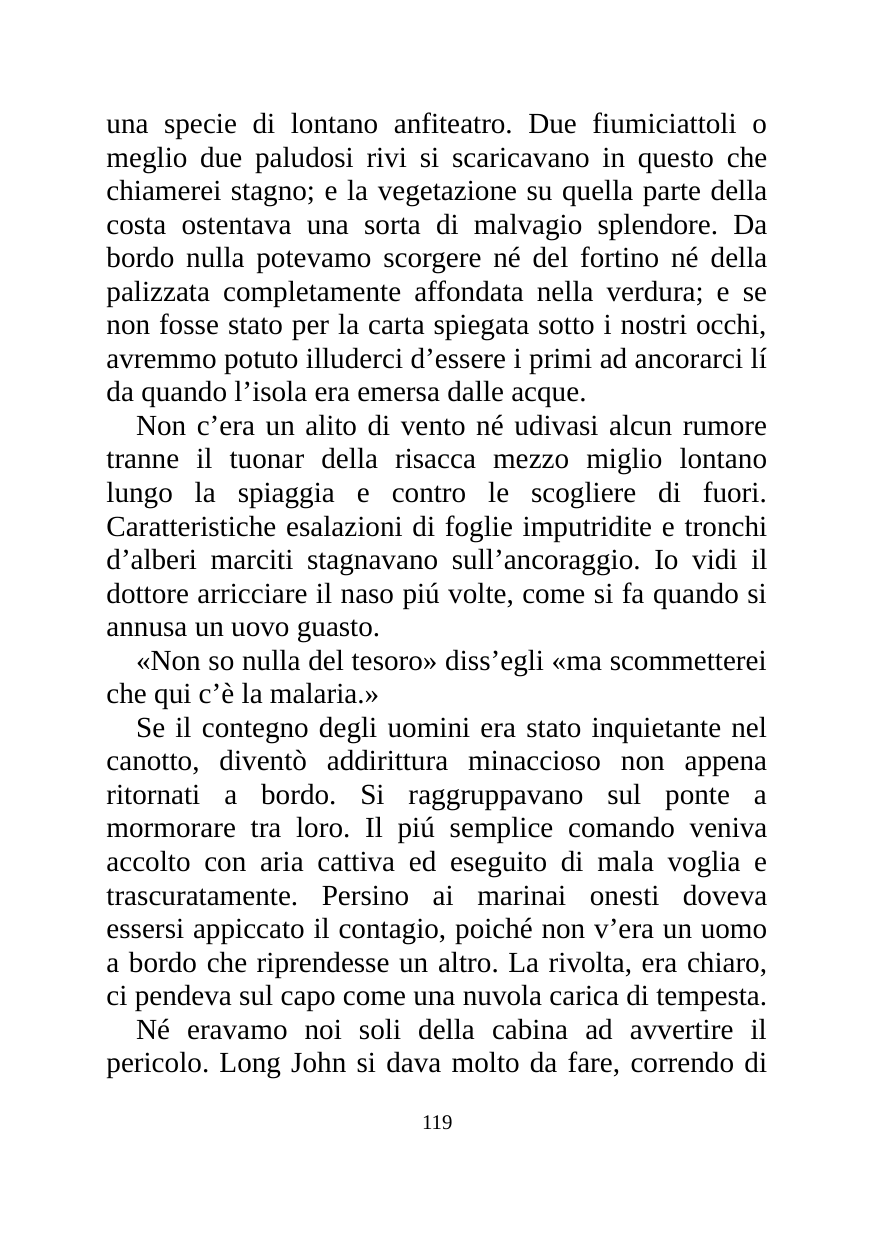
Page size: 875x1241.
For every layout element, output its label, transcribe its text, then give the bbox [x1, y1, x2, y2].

text «Non so nulla del tesoro» diss’egli «ma scommetterei che qui c’è la malaria.» [106, 643, 768, 710]
text Né eravamo noi soli della cabina ad avvertire il pericolo. Long John si dava molto da fare, correndo di [106, 1012, 768, 1079]
text una specie di lontano anfiteatro. Due fiumiciattoli o meglio due paludosi rivi si scaricavano in questo che chiamerei stagno; e la vegetazione su quella parte della costa ostentava una sorta di malvagio splendore. Da bordo nulla potevamo scorgere né del fortino né della palizzata completamente affondata nella verdura; e se non fosse stato per la carta spiegata sotto i nostri occhi, avremmo potuto illuderci d’essere i primi ad ancorarci lí da quando l’isola era emersa dalle acque. [106, 106, 768, 408]
text Se il contegno degli uomini era stato inquietante nel canotto, diventò addirittura minaccioso non appena ritornati a bordo. Si raggruppavano sul ponte a mormorare tra loro. Il piú semplice comando veniva accolto con aria cattiva ed eseguito di mala voglia e trascuratamente. Persino ai marinai onesti doveva essersi appiccato il contagio, poiché non v’era un uomo a bordo che riprendesse un altro. La rivolta, era chiaro, ci pendeva sul capo come una nuvola carica di tempesta. [106, 710, 768, 1012]
text Non c’era un alito di vento né udivasi alcun rumore tranne il tuonar della risacca mezzo miglio lontano lungo la spiaggia e contro le scogliere di fuori. Caratteristiche esalazioni di foglie imputridite e tronchi d’alberi marciti stagnavano sull’ancoraggio. Io vidi il dottore arricciare il naso piú volte, come si fa quando si annusa un uovo guasto. [106, 408, 768, 643]
